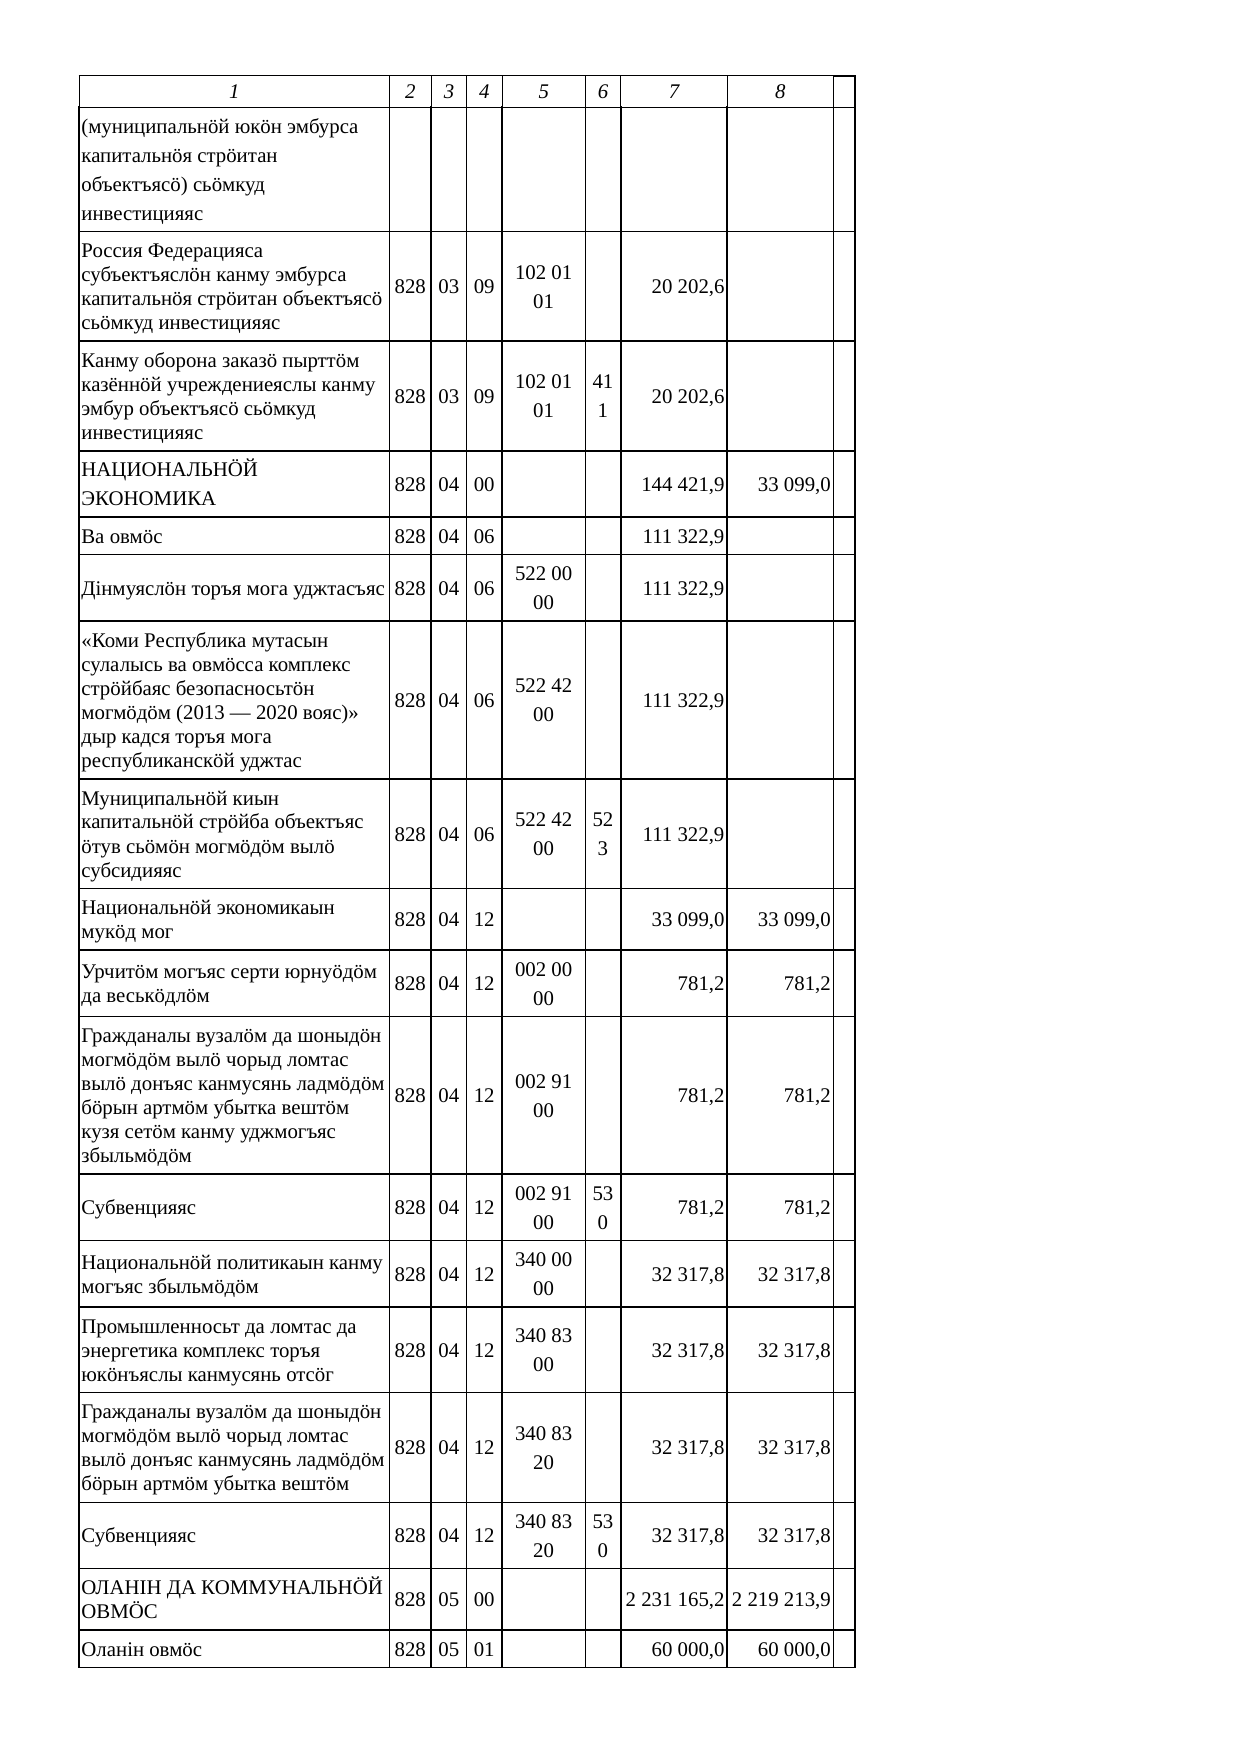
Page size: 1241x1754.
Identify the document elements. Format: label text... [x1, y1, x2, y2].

table_cell 32 317,8 [728, 1308, 833, 1392]
table_cell 111 322,9 [622, 518, 726, 554]
table_cell 04 [432, 1308, 466, 1392]
table_cell 04 [432, 452, 466, 516]
table_cell 04 [432, 1241, 466, 1306]
table_cell 828 [390, 1569, 430, 1629]
table_cell 828 [390, 1175, 430, 1240]
table_cell 828 [390, 889, 430, 949]
table_cell 04 [432, 518, 466, 554]
table_cell 102 01 01 [503, 342, 585, 450]
table_cell 828 [390, 518, 430, 554]
table_cell 828 [390, 780, 430, 888]
table_header 1 [80, 76, 389, 106]
table_cell 523 [586, 780, 620, 888]
table_cell [586, 1017, 620, 1173]
table_cell 32 317,8 [622, 1503, 726, 1568]
table_cell [728, 622, 833, 778]
table_cell 06 [467, 555, 501, 620]
table_cell [834, 951, 854, 1016]
table_cell 781,2 [622, 951, 726, 1016]
table_cell 111 322,9 [622, 622, 726, 778]
table_cell 111 322,9 [622, 555, 726, 620]
table_cell 12 [467, 889, 501, 949]
table_cell 32 317,8 [622, 1308, 726, 1392]
table_cell 828 [390, 1017, 430, 1173]
table_cell 828 [390, 452, 430, 516]
table_cell [834, 1175, 854, 1240]
table_cell Ва овмӧс [80, 518, 389, 554]
table_cell 781,2 [728, 1017, 833, 1173]
table_cell 06 [467, 622, 501, 778]
table_cell 522 00 00 [503, 555, 585, 620]
table_cell [834, 342, 854, 450]
table_cell 522 42 00 [503, 622, 585, 778]
table_cell [834, 108, 854, 231]
table_cell Россия Федерацияса субъектъяслӧн канму эмбурса капитальнӧя стрӧитан объектъясӧ сьӧмкуд инвестицияяс [80, 232, 389, 340]
table_cell 12 [467, 1503, 501, 1568]
table_cell 04 [432, 951, 466, 1016]
table_cell [728, 518, 833, 554]
table_cell 04 [432, 1175, 466, 1240]
table_cell 60 000,0 [622, 1631, 726, 1667]
table_cell (муниципальнӧй юкӧн эмбурса капитальнӧя стрӧитан объектъясӧ) сьӧмкуд инвестицияяс [80, 108, 389, 231]
table_cell [586, 889, 620, 949]
table_cell [586, 232, 620, 340]
table_cell Национальнӧй политикаын канму могъяс збыльмӧдӧм [80, 1241, 389, 1306]
table_cell 781,2 [622, 1017, 726, 1173]
table_cell [503, 452, 585, 516]
table_cell [834, 889, 854, 949]
table_cell [834, 452, 854, 516]
table_cell Гражданалы вузалӧм да шоныдӧн могмӧдӧм вылӧ чорыд ломтас вылӧ донъяс канмусянь ладмӧдӧм бӧрын артмӧм убытка вештӧм [80, 1393, 389, 1501]
table_cell 12 [467, 1393, 501, 1501]
table_cell [503, 108, 585, 231]
table_cell 33 099,0 [622, 889, 726, 949]
table_cell 340 83 20 [503, 1393, 585, 1501]
table_cell Оланін овмӧс [80, 1631, 389, 1667]
table_cell 828 [390, 1308, 430, 1392]
table_cell НАЦИОНАЛЬНӦЙ ЭКОНОМИКА [80, 452, 389, 516]
table_cell [390, 108, 430, 231]
table_cell Субвенцияяс [80, 1503, 389, 1568]
table_cell [728, 232, 833, 340]
table_cell 04 [432, 555, 466, 620]
table_cell [586, 1393, 620, 1501]
table_header 3 [432, 76, 466, 106]
table_cell 828 [390, 232, 430, 340]
table_header 7 [621, 76, 727, 106]
table_cell [834, 232, 854, 340]
table_cell [586, 1569, 620, 1629]
table_cell [432, 108, 466, 231]
table_cell [834, 555, 854, 620]
table_header 8 [728, 76, 833, 106]
table_cell 781,2 [622, 1175, 726, 1240]
table_cell 522 42 00 [503, 780, 585, 888]
table_cell 340 83 00 [503, 1308, 585, 1392]
table_cell [586, 1308, 620, 1392]
table_cell 20 202,6 [622, 342, 726, 450]
table_cell 12 [467, 1017, 501, 1173]
table_cell 2 219 213,9 [728, 1569, 833, 1629]
table_cell 32 317,8 [728, 1241, 833, 1306]
table_cell [586, 518, 620, 554]
table_header 2 [390, 76, 431, 106]
table_cell Субвенцияяс [80, 1175, 389, 1240]
table_cell 33 099,0 [728, 889, 833, 949]
table_cell 828 [390, 555, 430, 620]
table_cell 2 231 165,2 [622, 1569, 726, 1629]
table_cell 12 [467, 1308, 501, 1392]
table_cell [586, 452, 620, 516]
table_cell [503, 889, 585, 949]
table_cell 111 322,9 [622, 780, 726, 888]
table_cell 102 01 01 [503, 232, 585, 340]
table_cell 340 83 20 [503, 1503, 585, 1568]
table_cell 828 [390, 1631, 430, 1667]
table_header 6 [586, 76, 620, 106]
table_cell 09 [467, 232, 501, 340]
table_cell 20 202,6 [622, 232, 726, 340]
table_cell 828 [390, 342, 430, 450]
table_cell Канму оборона заказӧ пырттӧм казённӧй учреждениеяслы канму эмбур объектъясӧ сьӧмкуд инвестицияяс [80, 342, 389, 450]
table_header 4 [467, 76, 502, 106]
table_cell [503, 518, 585, 554]
table_cell 06 [467, 518, 501, 554]
table_cell [728, 108, 833, 231]
table_cell [503, 1569, 585, 1629]
table_cell Национальнӧй экономикаын мукӧд мог [80, 889, 389, 949]
table_cell 002 91 00 [503, 1017, 585, 1173]
table_cell 03 [432, 342, 466, 450]
table_cell 60 000,0 [728, 1631, 833, 1667]
table_cell 12 [467, 951, 501, 1016]
table_cell 32 317,8 [622, 1393, 726, 1501]
table_cell 32 317,8 [622, 1241, 726, 1306]
table_header [834, 77, 854, 106]
table_cell [467, 108, 501, 231]
table_cell [586, 951, 620, 1016]
table_header 5 [503, 76, 585, 106]
table_cell Гражданалы вузалӧм да шоныдӧн могмӧдӧм вылӧ чорыд ломтас вылӧ донъяс канмусянь ладмӧдӧм бӧрын артмӧм убытка вештӧм кузя сетӧм канму уджмогъяс збыльмӧдӧм [80, 1017, 389, 1173]
table_cell 05 [432, 1631, 466, 1667]
table_cell [586, 622, 620, 778]
table_cell [586, 108, 620, 231]
table_cell [834, 1017, 854, 1173]
table_cell 33 099,0 [728, 452, 833, 516]
table_cell [834, 780, 854, 888]
table_cell [834, 1241, 854, 1306]
table_cell Дінмуяслӧн торъя мога уджтасъяс [80, 555, 389, 620]
table_cell [728, 555, 833, 620]
table_cell [586, 1241, 620, 1306]
table_cell 03 [432, 232, 466, 340]
table_cell 828 [390, 1241, 430, 1306]
table_cell [834, 1393, 854, 1501]
table_cell 04 [432, 889, 466, 949]
table_cell 06 [467, 780, 501, 888]
table_cell [834, 1569, 854, 1629]
table_cell 002 91 00 [503, 1175, 585, 1240]
table_cell [834, 622, 854, 778]
table_cell 002 00 00 [503, 951, 585, 1016]
table_cell Промышленносьт да ломтас да энергетика комплекс торъя юкӧнъяслы канмусянь отсӧг [80, 1308, 389, 1392]
table_cell [728, 780, 833, 888]
table_cell [728, 342, 833, 450]
table_cell 32 317,8 [728, 1393, 833, 1501]
table_cell [622, 108, 726, 231]
table_cell 781,2 [728, 1175, 833, 1240]
table_cell [834, 1308, 854, 1392]
table_cell 144 421,9 [622, 452, 726, 516]
table_cell 09 [467, 342, 501, 450]
table_cell 781,2 [728, 951, 833, 1016]
table_cell 828 [390, 951, 430, 1016]
table_cell 12 [467, 1241, 501, 1306]
table_cell 32 317,8 [728, 1503, 833, 1568]
table_cell 340 00 00 [503, 1241, 585, 1306]
table_cell 828 [390, 1393, 430, 1501]
table_cell [834, 1631, 854, 1667]
table_cell 04 [432, 1393, 466, 1501]
table_cell 828 [390, 1503, 430, 1568]
table_cell 04 [432, 1017, 466, 1173]
table_cell 00 [467, 452, 501, 516]
table_cell Муниципальнӧй киын капитальнӧй стрӧйба объектъяс ӧтув сьӧмӧн могмӧдӧм вылӧ субсидияяс [80, 780, 389, 888]
table_cell 530 [586, 1175, 620, 1240]
table_cell 530 [586, 1503, 620, 1568]
table_cell [586, 555, 620, 620]
table_cell [586, 1631, 620, 1667]
table_cell 411 [586, 342, 620, 450]
table_cell [834, 518, 854, 554]
table_cell 04 [432, 1503, 466, 1568]
table_cell Урчитӧм могъяс серти юрнуӧдӧм да веськӧдлӧм [80, 951, 389, 1016]
table_cell 01 [467, 1631, 501, 1667]
table_cell [834, 1503, 854, 1568]
table_cell 00 [467, 1569, 501, 1629]
table_cell ОЛАНІН ДА КОММУНАЛЬНӦЙ ОВМӦС [80, 1569, 389, 1629]
table_cell 04 [432, 622, 466, 778]
table_cell «Коми Республика мутасын сулалысь ва овмӧсса комплекс стрӧйбаяс безопасносьтӧн могмӧдӧм (2013 — 2020 вояс)» дыр кадся торъя мога республиканскӧй уджтас [80, 622, 389, 778]
table_cell 828 [390, 622, 430, 778]
table_cell 12 [467, 1175, 501, 1240]
table_cell [503, 1631, 585, 1667]
table_cell 04 [432, 780, 466, 888]
table_cell 05 [432, 1569, 466, 1629]
